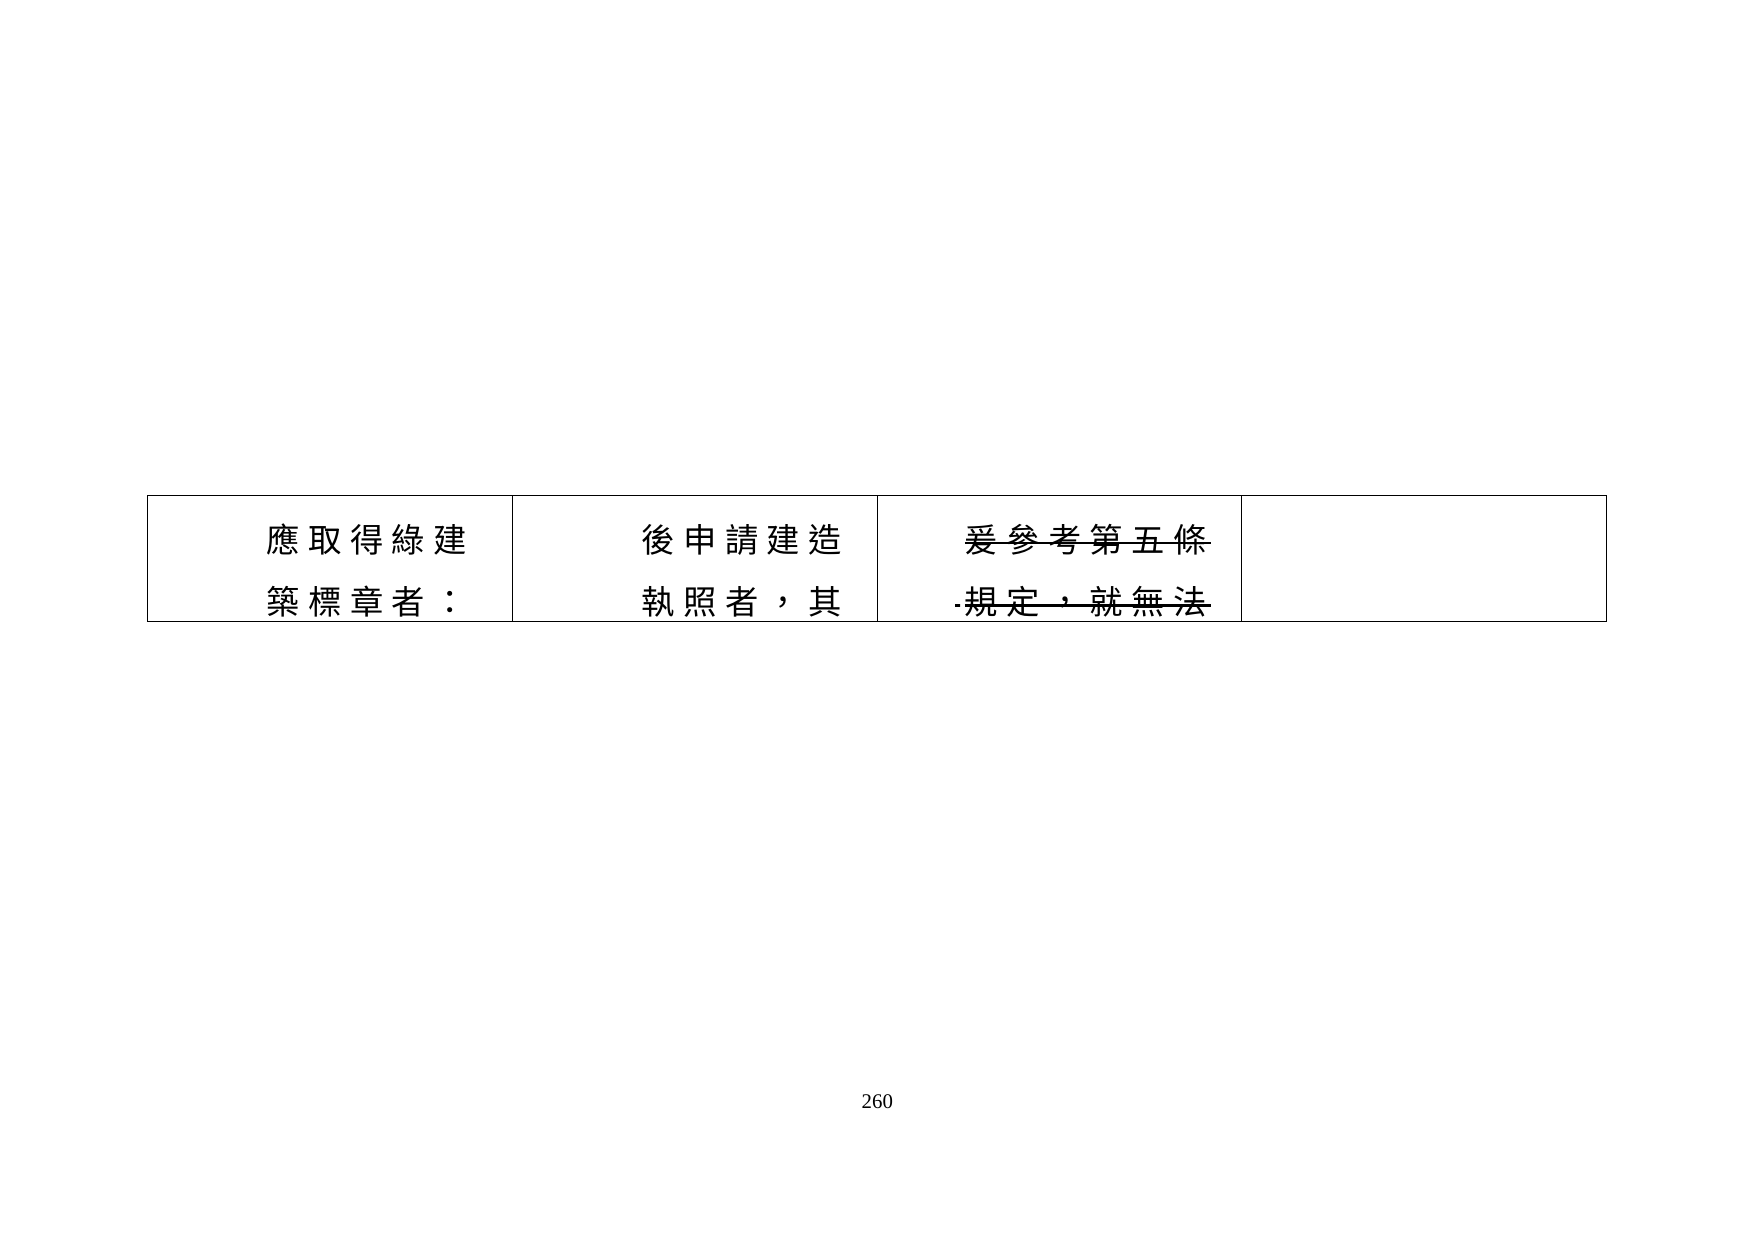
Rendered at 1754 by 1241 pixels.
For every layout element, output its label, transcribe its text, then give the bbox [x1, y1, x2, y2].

table_cell 爰參考第五條規定，就無法 [878, 496, 1241, 621]
table_cell 後申請建造執照者，其 [513, 496, 877, 621]
table_cell [1242, 496, 1606, 621]
table_cell 應取得綠建築標章者： [148, 496, 512, 621]
